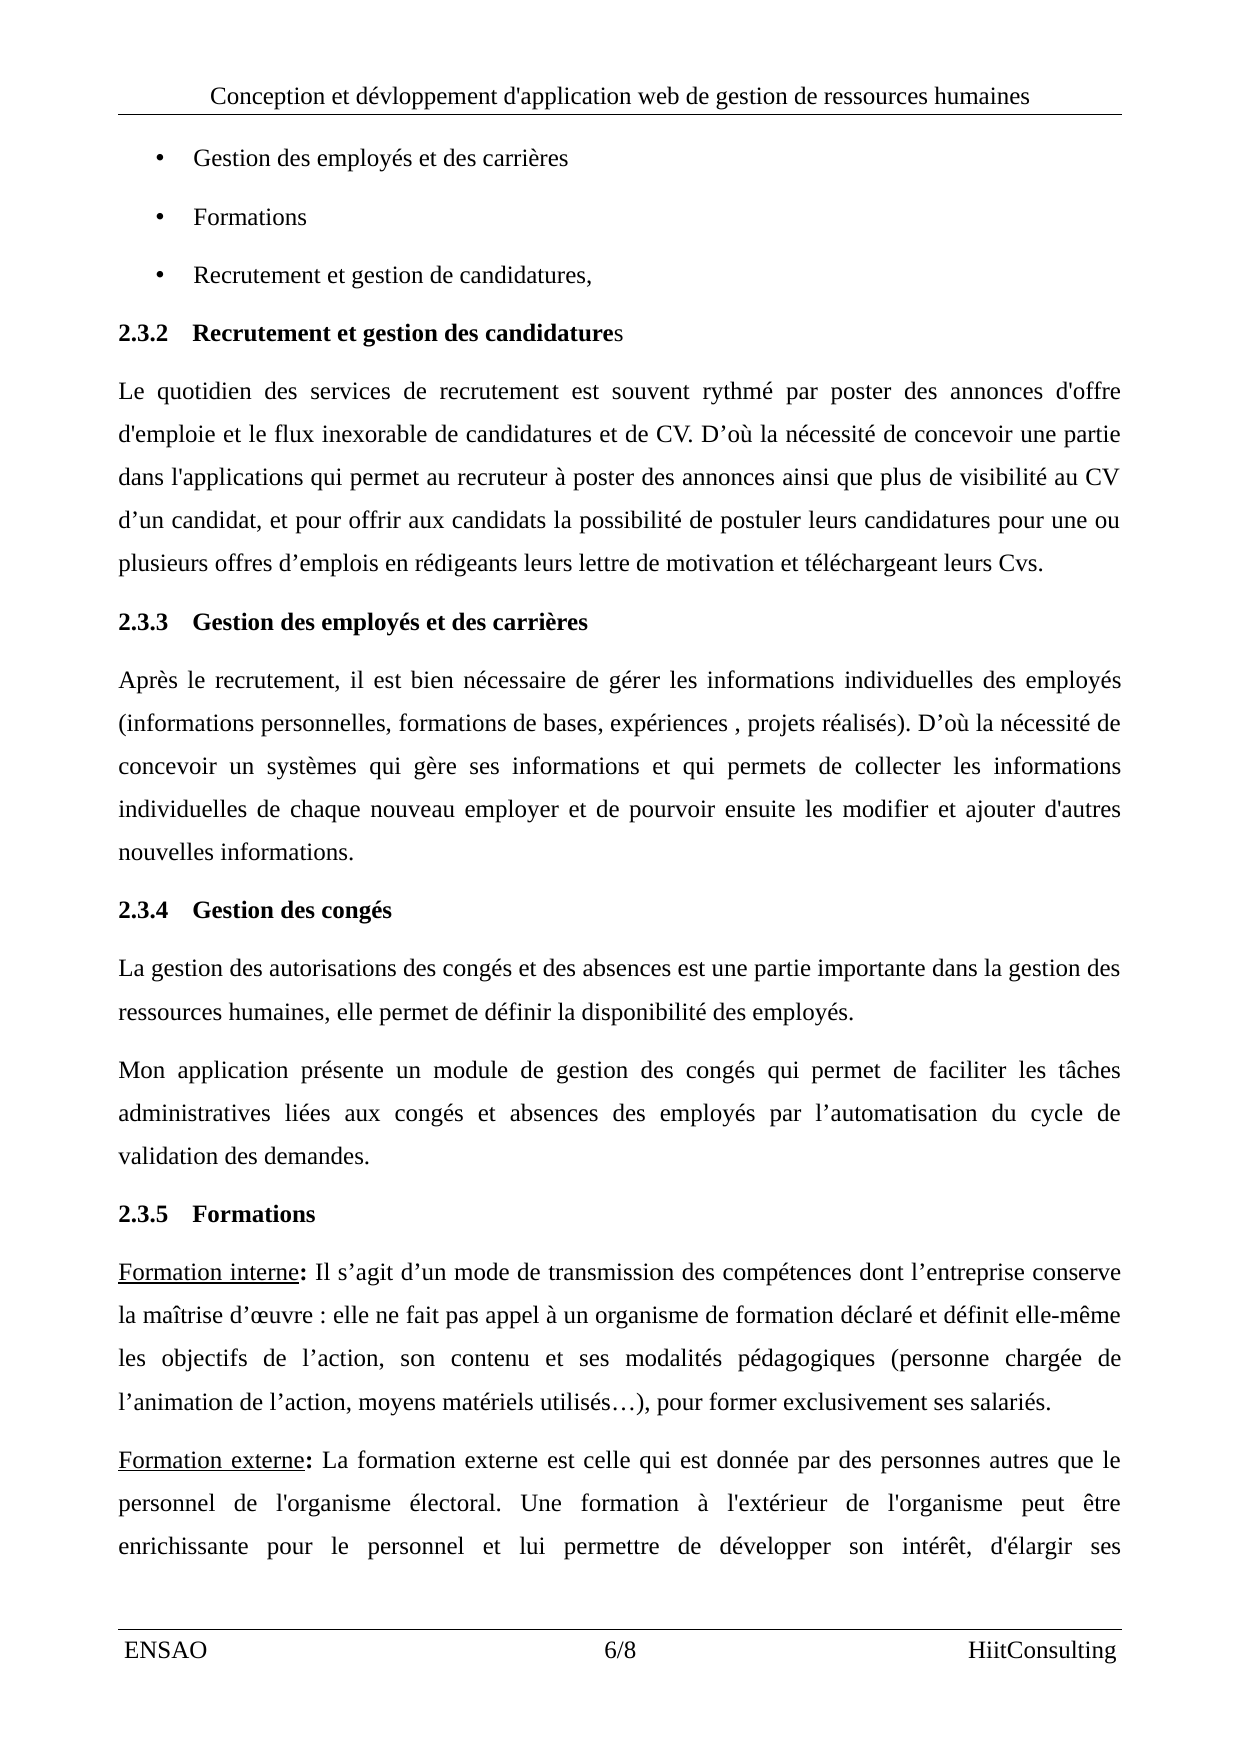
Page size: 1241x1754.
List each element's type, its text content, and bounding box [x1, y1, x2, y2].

text 2.3.3 Gestion des employés et des carrières [118, 607, 1122, 635]
list Recrutement et gestion de candidatures, [156, 260, 1122, 288]
text Après le recrutement, il est bien nécessaire de gérer les informations individuelles des employés (informations personnelles, formations de bases, expériences , projets réalisés). D’où la nécessité de concevoir un systèmes qui gère ses informations et qui permets de collecter les informations individuelles de chaque nouveau employer et de pourvoir ensuite les modifier et ajouter d'autres nouvelles informations. [118, 665, 1122, 866]
list Formations [156, 202, 1122, 230]
text 2.3.4 Gestion des congés [118, 895, 1122, 924]
text Formation interne: Il s’agit d’un mode de transmission des compétences dont l’entreprise conserve la maîtrise d’œuvre : elle ne fait pas appel à un organisme de formation déclaré et définit elle-même les objectifs de l’action, son contenu et ses modalités pédagogiques (personne chargée de l’animation de l’action, moyens matériels utilisés…), pour former exclusivement ses salariés. [118, 1257, 1122, 1415]
text La gestion des autorisations des congés et des absences est une partie importante dans la gestion des ressources humaines, elle permet de définir la disponibilité des employés. [118, 953, 1122, 1025]
list Gestion des employés et des carrières [156, 143, 1122, 172]
text Mon application présente un module de gestion des congés qui permet de faciliter les tâches administratives liées aux congés et absences des employés par l’automatisation du cycle de validation des demandes. [118, 1055, 1122, 1170]
text Formation externe: La formation externe est celle qui est donnée par des personnes autres que le personnel de l'organisme électoral. Une formation à l'extérieur de l'organisme peut être enrichissante pour le personnel et lui permettre de développer son intérêt, d'élargir ses [118, 1445, 1122, 1560]
text Le quotidien des services de recrutement est souvent rythmé par poster des annonces d'offre d'emploie et le flux inexorable de candidatures et de CV. D’où la nécessité de concevoir une partie dans l'applications qui permet au recruteur à poster des annonces ainsi que plus de visibilité au CV d’un candidat, et pour offrir aux candidats la possibilité de postuler leurs candidatures pour une ou plusieurs offres d’emplois en rédigeants leurs lettre de motivation et téléchargeant leurs Cvs. [118, 376, 1122, 577]
text 2.3.2 Recrutement et gestion des candidatures [118, 318, 1122, 347]
text 2.3.5 Formations [118, 1199, 1122, 1228]
